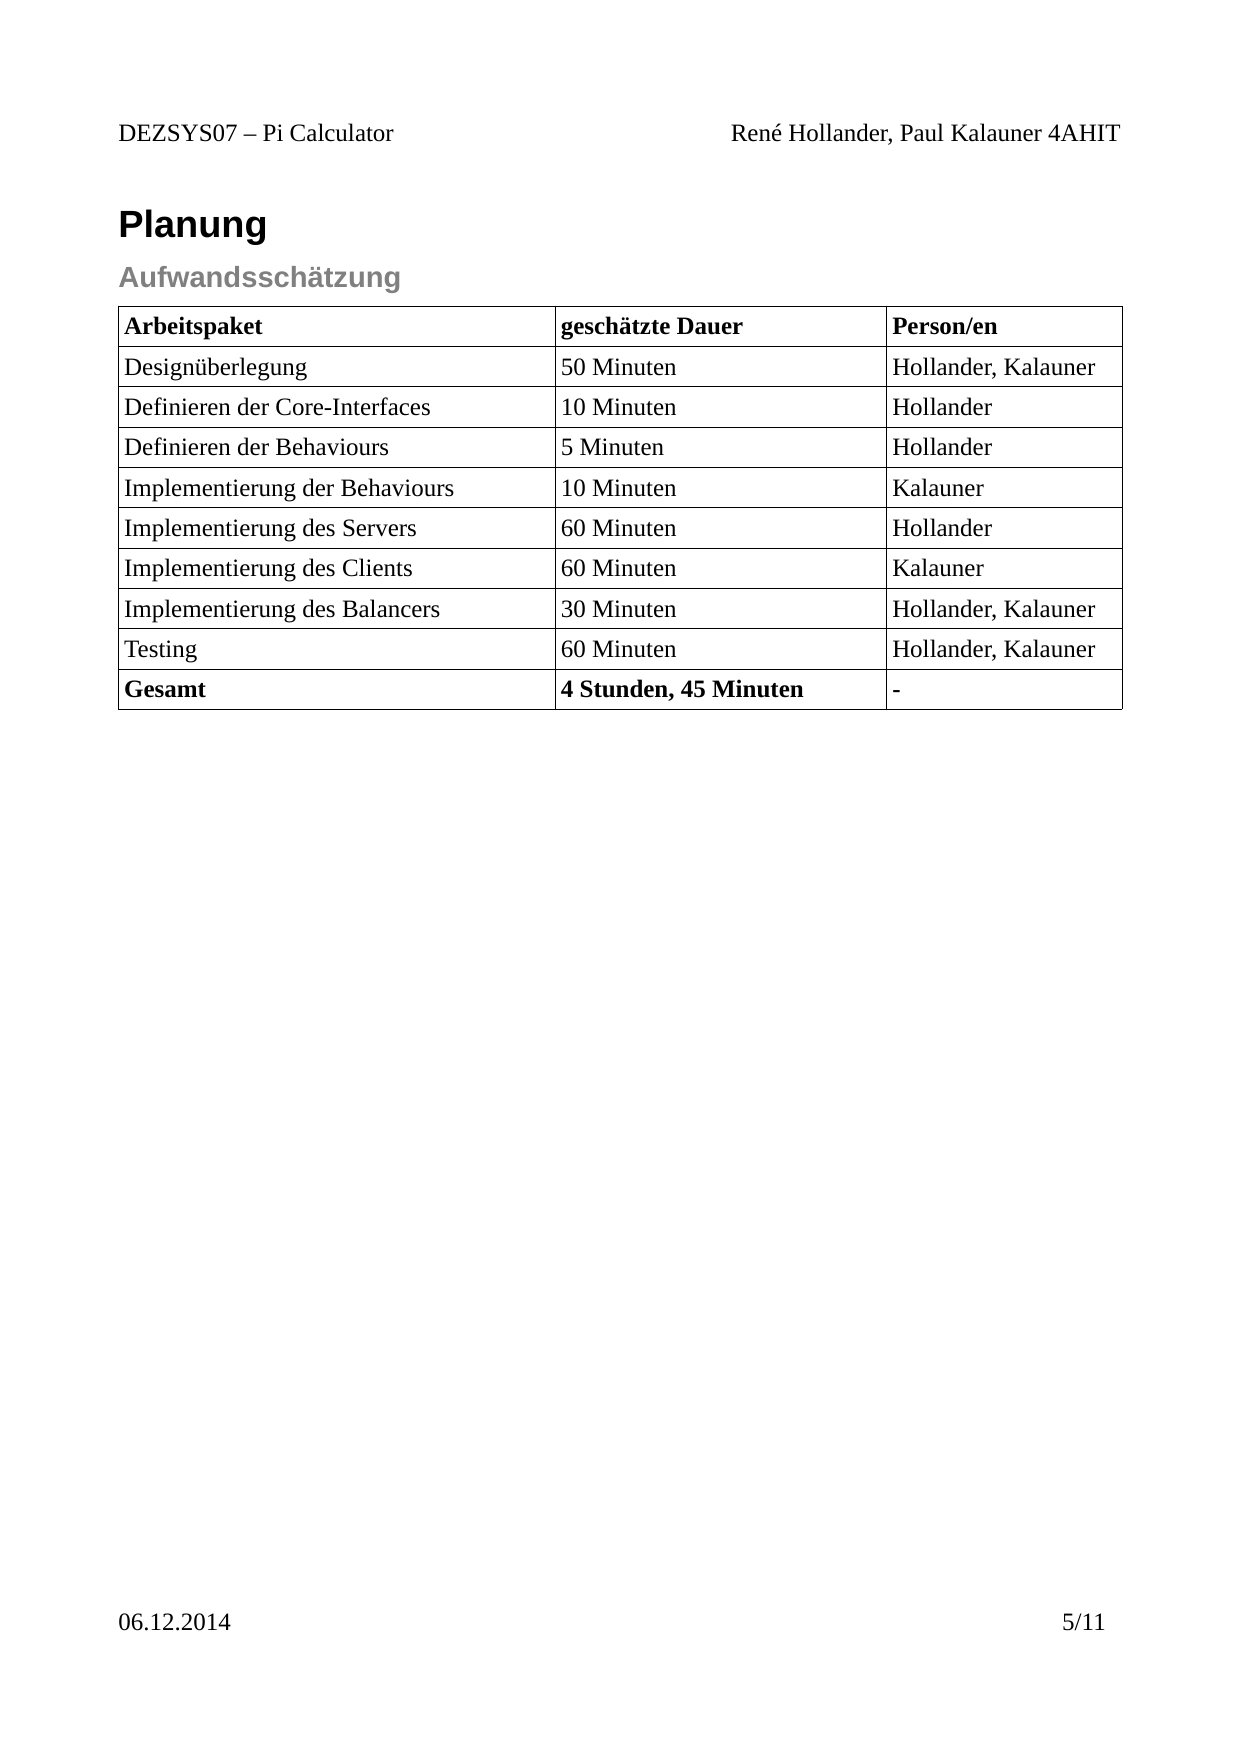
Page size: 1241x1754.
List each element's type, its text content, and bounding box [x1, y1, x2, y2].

table_cell Implementierung des Servers [119, 508, 555, 547]
table_cell 60 Minuten [556, 549, 886, 588]
table_header Arbeitspaket [119, 307, 555, 346]
table_cell 30 Minuten [556, 589, 886, 628]
table_cell Implementierung des Clients [119, 549, 555, 588]
table_cell 5 Minuten [556, 428, 886, 467]
table_cell Hollander, Kalauner [887, 347, 1122, 386]
table_cell 60 Minuten [556, 508, 886, 547]
table_cell Gesamt [119, 670, 555, 709]
table_cell 50 Minuten [556, 347, 886, 386]
table_cell Kalauner [887, 549, 1122, 588]
table_cell Hollander [887, 508, 1122, 547]
table_cell Hollander, Kalauner [887, 589, 1122, 628]
table_cell 10 Minuten [556, 468, 886, 507]
table_cell 10 Minuten [556, 387, 886, 427]
table_header geschätzte Dauer [556, 307, 886, 346]
subtitle Planung [118, 201, 1122, 245]
table_cell Implementierung der Behaviours [119, 468, 555, 507]
table_cell Hollander [887, 387, 1122, 427]
table_cell Designüberlegung [119, 347, 555, 386]
table_header Person/en [887, 307, 1122, 346]
subtitle Aufwandsschätzung [118, 259, 1122, 293]
table_cell Hollander [887, 428, 1122, 467]
table_cell Hollander, Kalauner [887, 629, 1122, 668]
table_cell Testing [119, 629, 555, 668]
table_cell 4 Stunden, 45 Minuten [556, 670, 886, 709]
table_cell 60 Minuten [556, 629, 886, 668]
table_cell Definieren der Core-Interfaces [119, 387, 555, 427]
table_cell Kalauner [887, 468, 1122, 507]
table_cell - [887, 670, 1122, 709]
table_cell Definieren der Behaviours [119, 428, 555, 467]
table_cell Implementierung des Balancers [119, 589, 555, 628]
